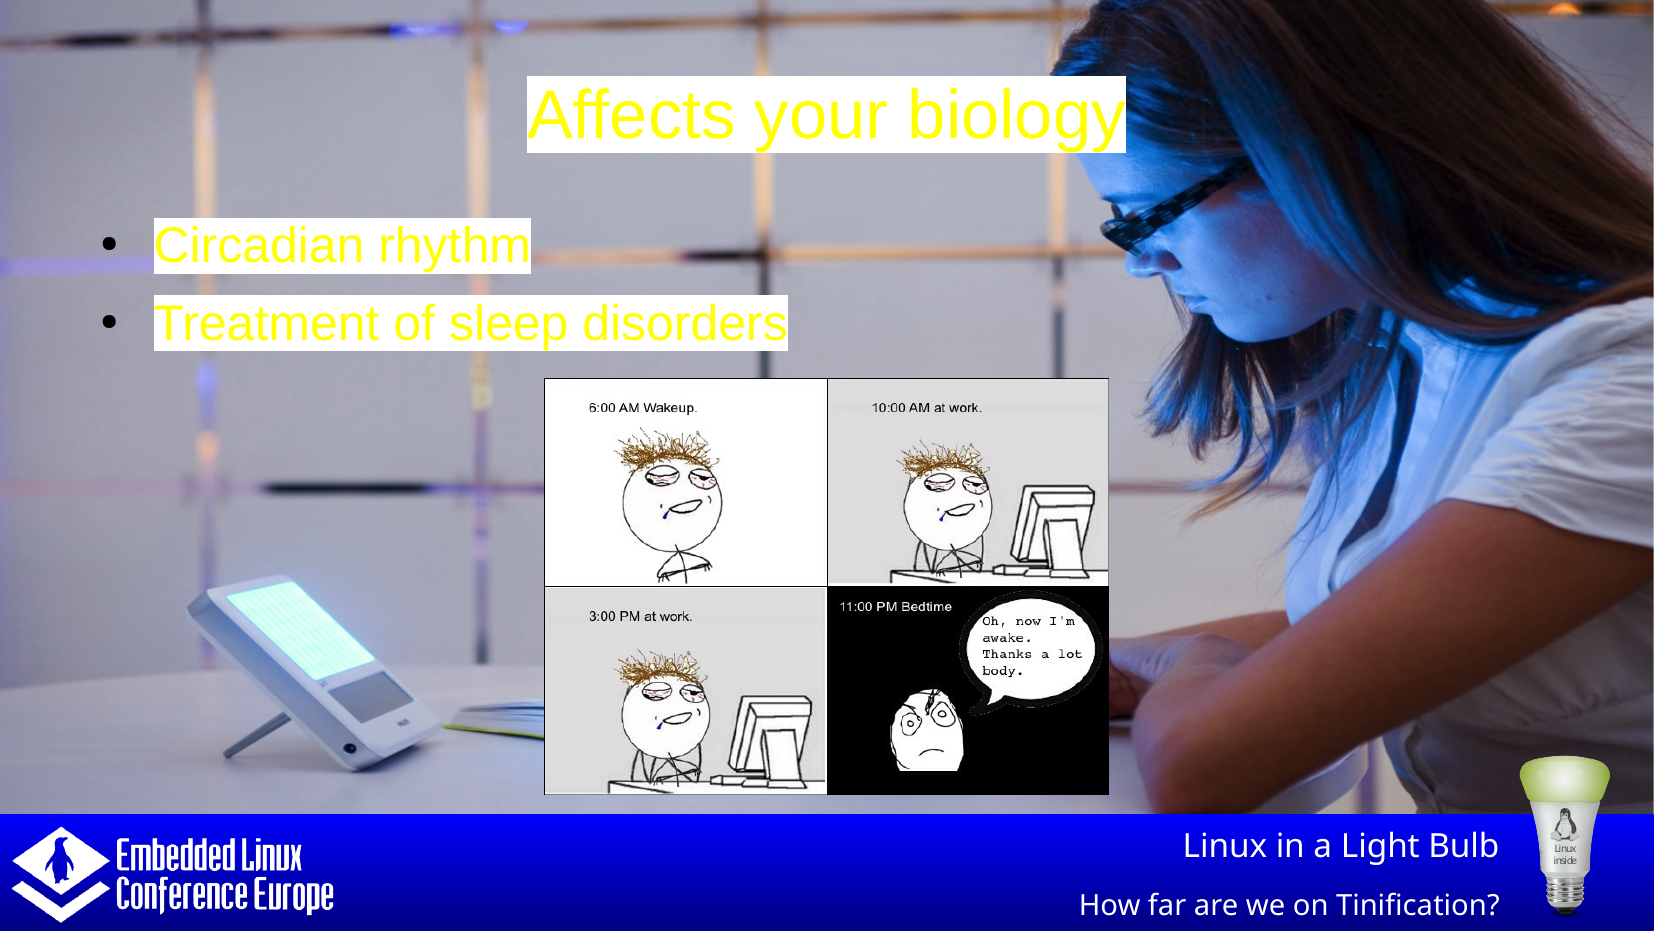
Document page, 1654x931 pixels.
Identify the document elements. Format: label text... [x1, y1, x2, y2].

picture [0, 0, 1654, 815]
title Affects your biology [82, 37, 1571, 193]
list Circadian rhythm Treatment of sleep disorders [82, 217, 1571, 758]
picture [7, 821, 338, 927]
